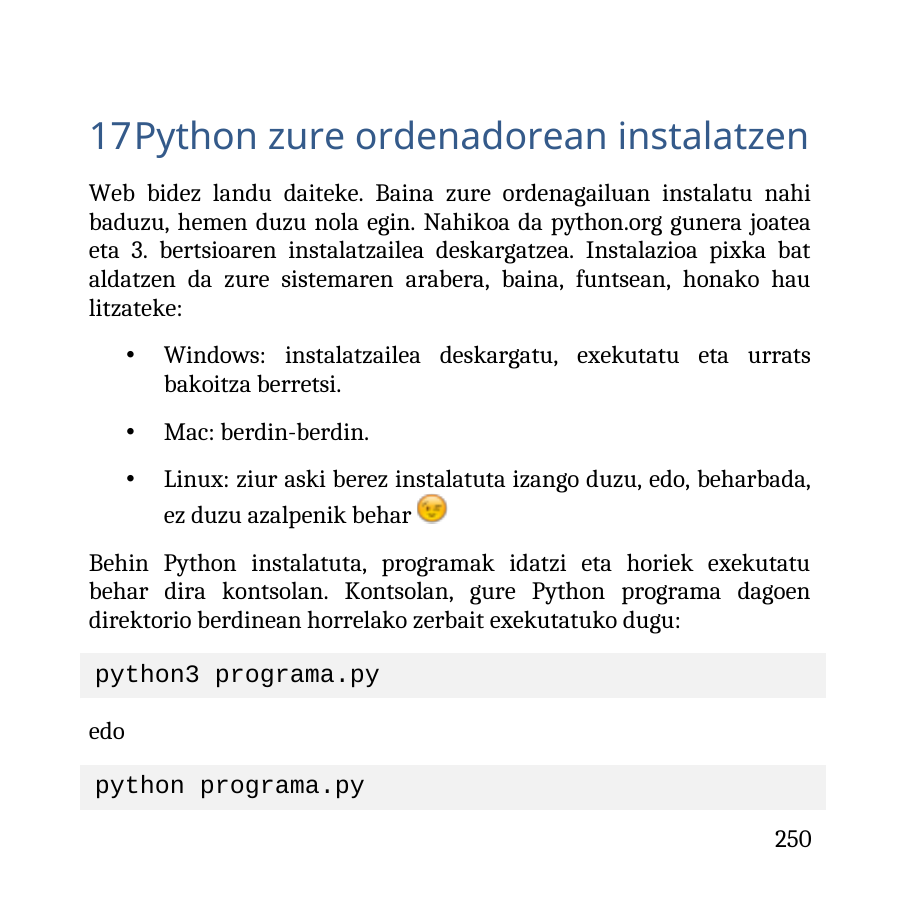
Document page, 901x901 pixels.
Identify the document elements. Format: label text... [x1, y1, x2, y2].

list Windows: instalatzailea deskargatu, exekutatu eta urrats bakoitza berretsi. [126, 341, 811, 399]
text python3 programa.py [86, 660, 820, 692]
subtitle Python zure ordenadorean instalatzen [89, 109, 811, 160]
list Mac: berdin-berdin. [126, 418, 811, 446]
picture [416, 493, 449, 524]
text Behin Python instalatuta, programak idatzi eta horiek exekutatu behar dira kontsolan. Kontsolan, gure Python programa dagoen direktorio berdinean horrelako zerbait exekutatuko dugu: [89, 548, 811, 635]
text edo [89, 717, 811, 746]
text Web bidez landu daiteke. Baina zure ordenagailuan instalatu nahi baduzu, hemen duzu nola egin. Nahikoa da python.org gunera joatea eta 3. bertsioaren instalatzailea deskargatzea. Instalazioa pixka bat aldatzen da zure sistemaren arabera, baina, funtsean, honako hau litzateke: [89, 179, 811, 323]
list Linux: ziur aski berez instalatuta izango duzu, edo, beharbada, ez duzu azalpenik behar [126, 465, 811, 530]
text python programa.py [86, 771, 820, 803]
